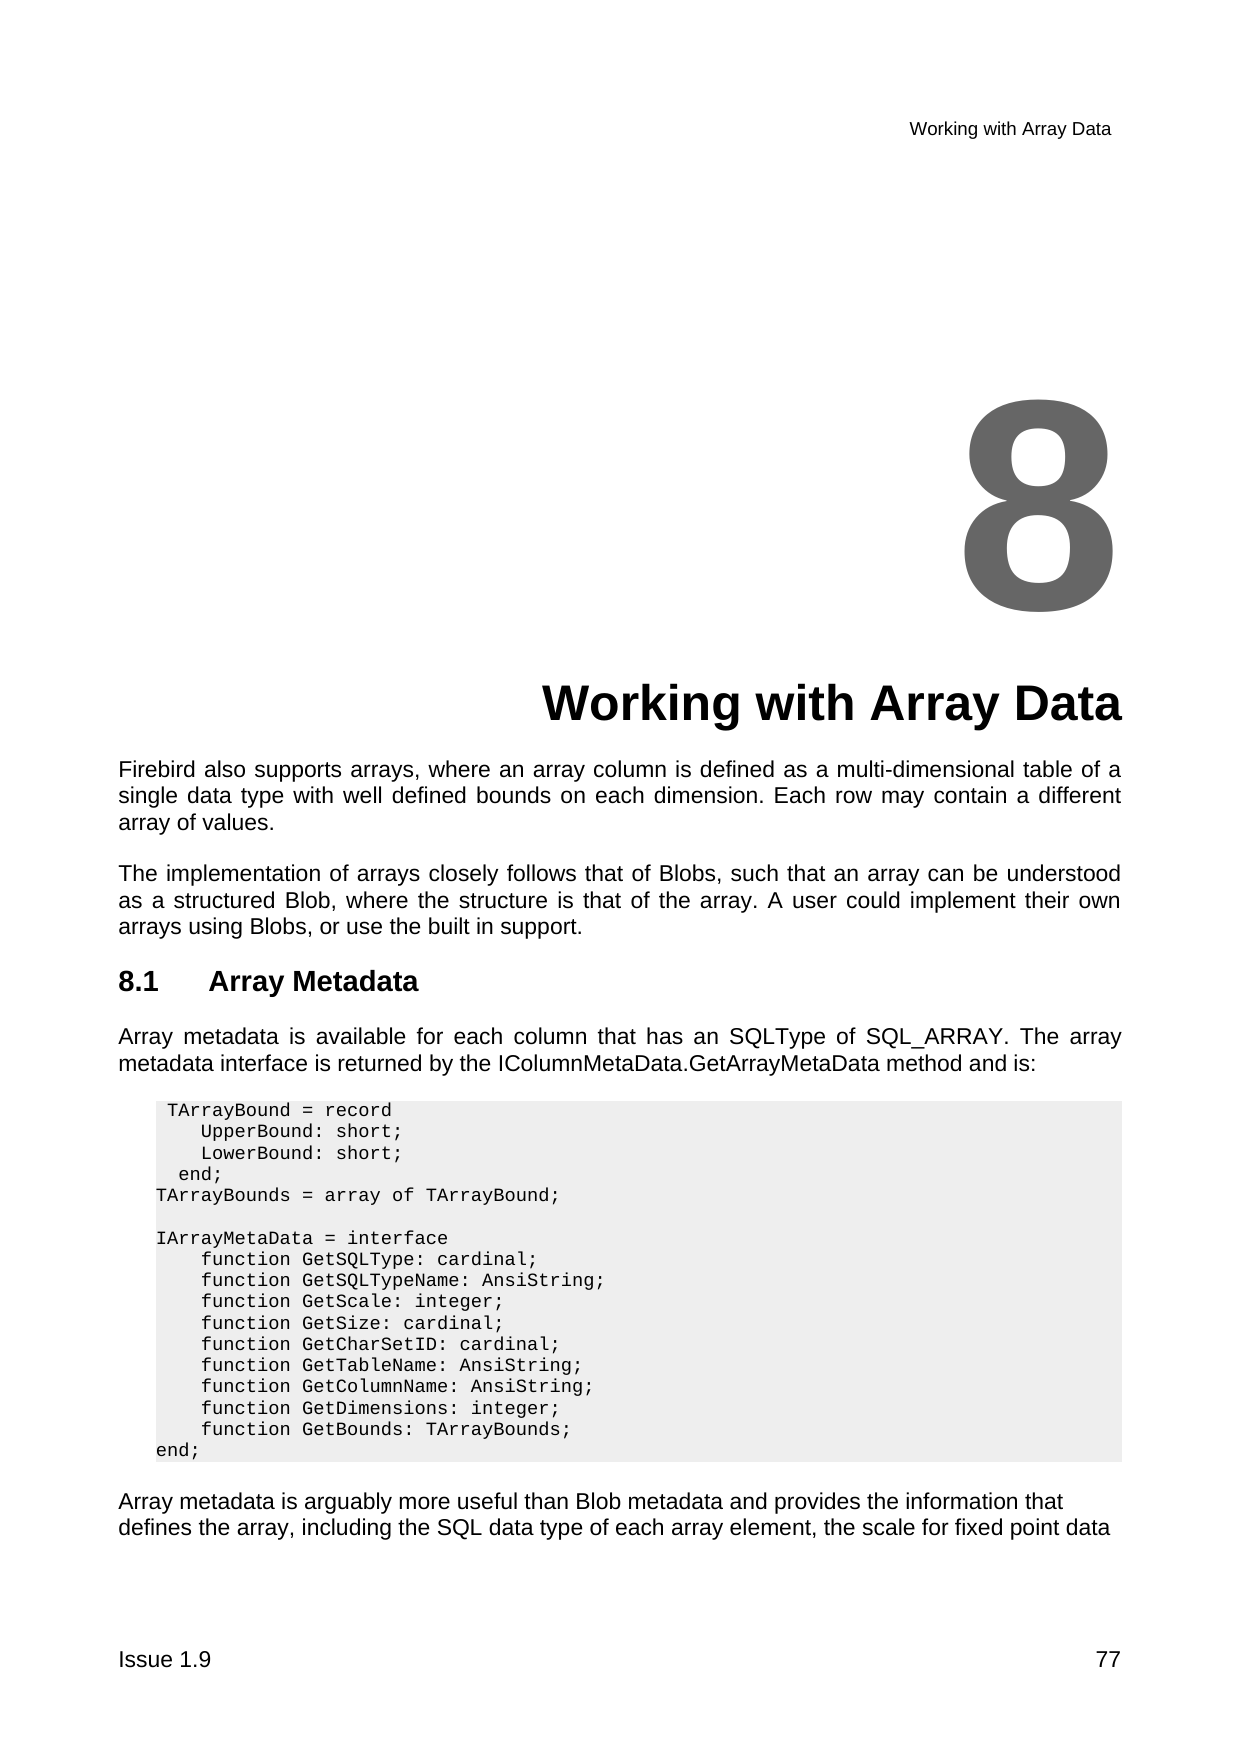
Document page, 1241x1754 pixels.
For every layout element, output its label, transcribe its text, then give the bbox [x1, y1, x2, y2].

text LowerBound: short; [156, 1143, 1122, 1165]
text function GetCharSetID: cardinal; [156, 1335, 1122, 1356]
subtitle Array Metadata [118, 964, 1122, 998]
text Array metadata is arguably more useful than Blob metadata and provides the information that defines the array, including the SQL data type of each array element, the scale for fixed point data [118, 1488, 1122, 1541]
text TArrayBound = record [156, 1101, 1122, 1122]
text function GetSQLType: cardinal; [156, 1250, 1122, 1271]
text function GetSize: cardinal; [156, 1313, 1122, 1335]
text TArrayBounds = array of TArrayBound; [156, 1186, 1122, 1207]
text function GetColumnName: AnsiString; [156, 1377, 1122, 1398]
text Array metadata is available for each column that has an SQLType of SQL_ARRAY. The array metadata interface is returned by the IColumnMetaData.GetArrayMetaData method and is: [118, 1023, 1122, 1076]
text IArrayMetaData = interface [156, 1228, 1122, 1250]
text function GetTableName: AnsiString; [156, 1356, 1122, 1377]
text Firebird also supports arrays, where an array column is defined as a multi-dimensional table of a single data type with well defined bounds on each dimension. Each row may contain a different array of values. [118, 756, 1122, 835]
text function GetDimensions: integer; [156, 1398, 1122, 1420]
text The implementation of arrays closely follows that of Blobs, such that an array can be understood as a structured Blob, where the structure is that of the array. A user could implement their own arrays using Blobs, or use the built in support. [118, 860, 1122, 939]
text function GetScale: integer; [156, 1292, 1122, 1313]
text function GetSQLTypeName: AnsiString; [156, 1271, 1122, 1292]
text end; [156, 1165, 1122, 1186]
subtitle Working with Array Data [81, 328, 1122, 731]
text function GetBounds: TArrayBounds; [156, 1420, 1122, 1441]
text end; [156, 1441, 1122, 1462]
text UpperBound: short; [156, 1122, 1122, 1143]
